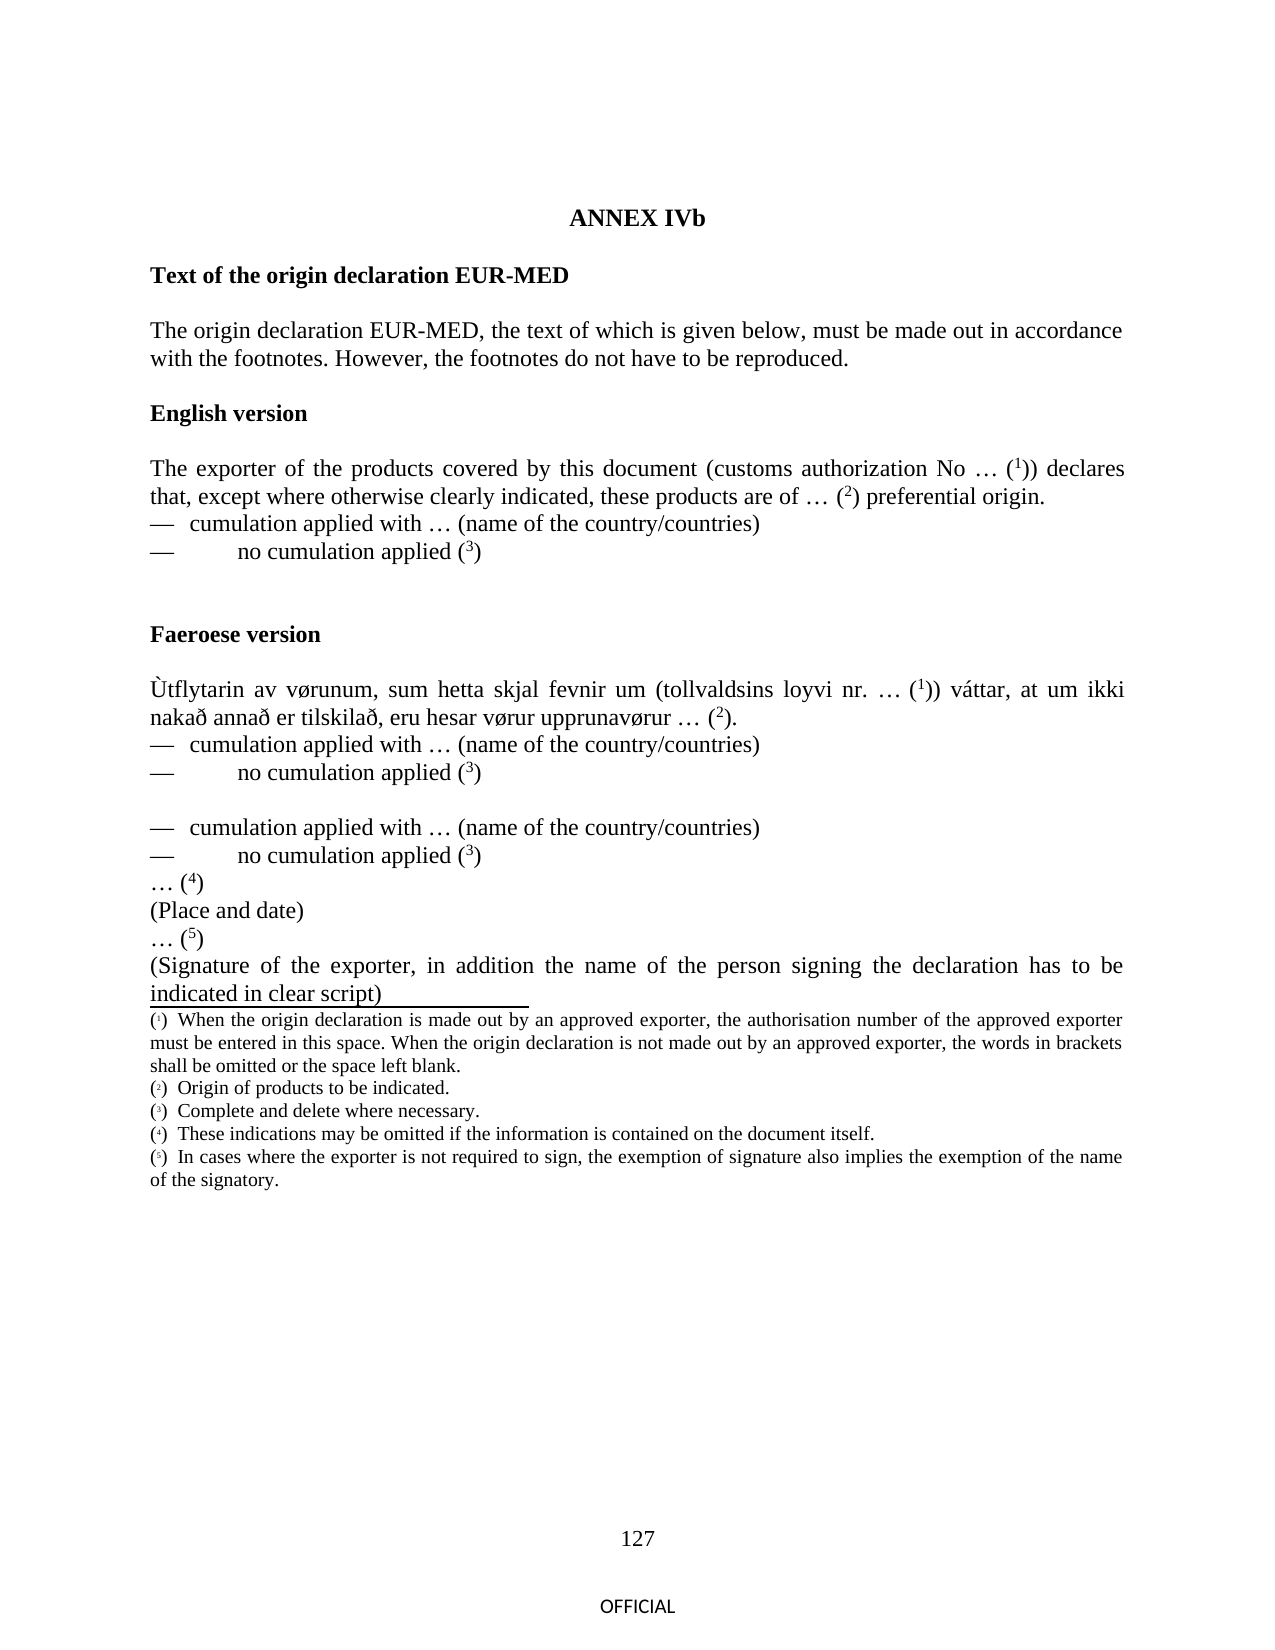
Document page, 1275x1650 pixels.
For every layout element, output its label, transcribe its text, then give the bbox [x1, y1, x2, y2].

table_header — [150, 758, 237, 786]
text The exporter of the products covered by this document (customs authorization No … (1)) declares that, except where otherwise clearly indicated, these products are of … (2) preferential origin. [150, 454, 1125, 509]
text (3) Complete and delete where necessary. [150, 1099, 1125, 1122]
text (1) When the origin declaration is made out by an approved exporter, the authorisation number of the approved exporter must be entered in this space. When the origin declaration is not made out by an approved exporter, the words in brackets shall be omitted or the space left blank. [150, 1008, 1125, 1076]
text … (4) [150, 868, 1125, 896]
text Text of the origin declaration EUR-MED [150, 261, 1125, 289]
table_header cumulation applied with … (name of the country/countries) [189, 730, 1125, 758]
table_header — [150, 813, 189, 841]
table_header — [150, 537, 237, 620]
table_header — [150, 841, 237, 868]
text Faeroese version [150, 620, 1125, 647]
table_header — [150, 730, 189, 758]
table_header no cumulation applied (3) [237, 537, 1125, 620]
text (Place and date) [150, 896, 1125, 923]
text The origin declaration EUR-MED, the text of which is given below, must be made out in accordance with the footnotes. However, the footnotes do not have to be reproduced. [150, 316, 1125, 371]
text … (5) [150, 923, 1125, 951]
text ANNEX IVb [150, 203, 1125, 232]
table_header no cumulation applied (3) [237, 758, 1125, 786]
text (Signature of the exporter, in addition the name of the person signing the declaration has to be indicated in clear script) [150, 951, 1125, 1006]
text English version [150, 399, 1125, 427]
table_header cumulation applied with … (name of the country/countries) [189, 510, 1125, 537]
table_header no cumulation applied (3) [237, 841, 1125, 868]
table_header cumulation applied with … (name of the country/countries) [189, 813, 1125, 841]
text (4) These indications may be omitted if the information is contained on the document itself. [150, 1122, 1125, 1145]
text (5) In cases where the exporter is not required to sign, the exemption of signature also implies the exemption of the name of the signatory. [150, 1145, 1125, 1190]
table_header — [150, 510, 189, 537]
text Ùtflytarin av vørunum, sum hetta skjal fevnir um (tollvaldsins loyvi nr. … (1)) váttar, at um ikki nakað annað er tilskilað, eru hesar vørur upprunavørur … (2). [150, 675, 1125, 730]
text (2) Origin of products to be indicated. [150, 1076, 1125, 1099]
